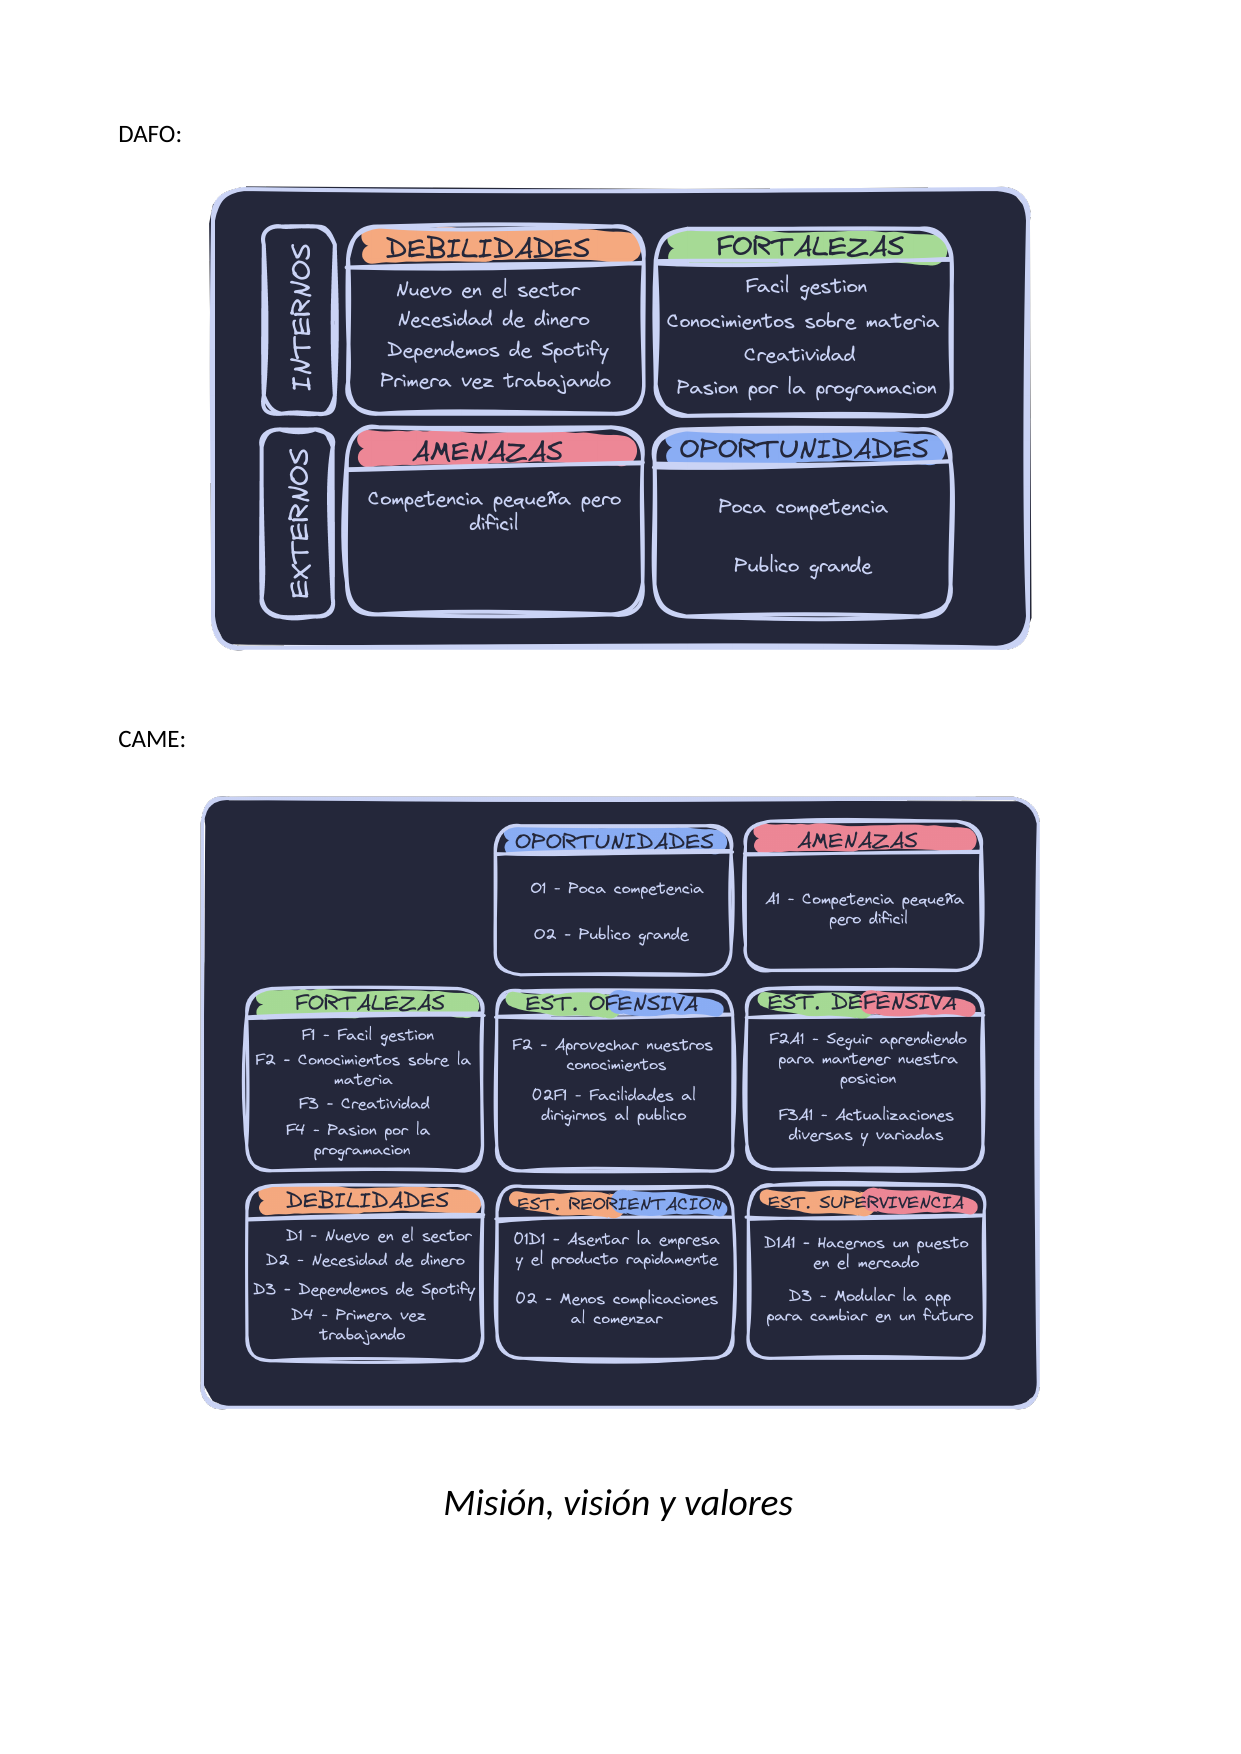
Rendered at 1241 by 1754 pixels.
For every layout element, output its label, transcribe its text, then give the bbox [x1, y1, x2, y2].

text Misión, visión y valores [118, 1478, 1122, 1524]
text DAFO: [118, 118, 1122, 149]
picture [184, 780, 1056, 1425]
picture [191, 167, 1049, 669]
text CAME: [118, 723, 1122, 753]
